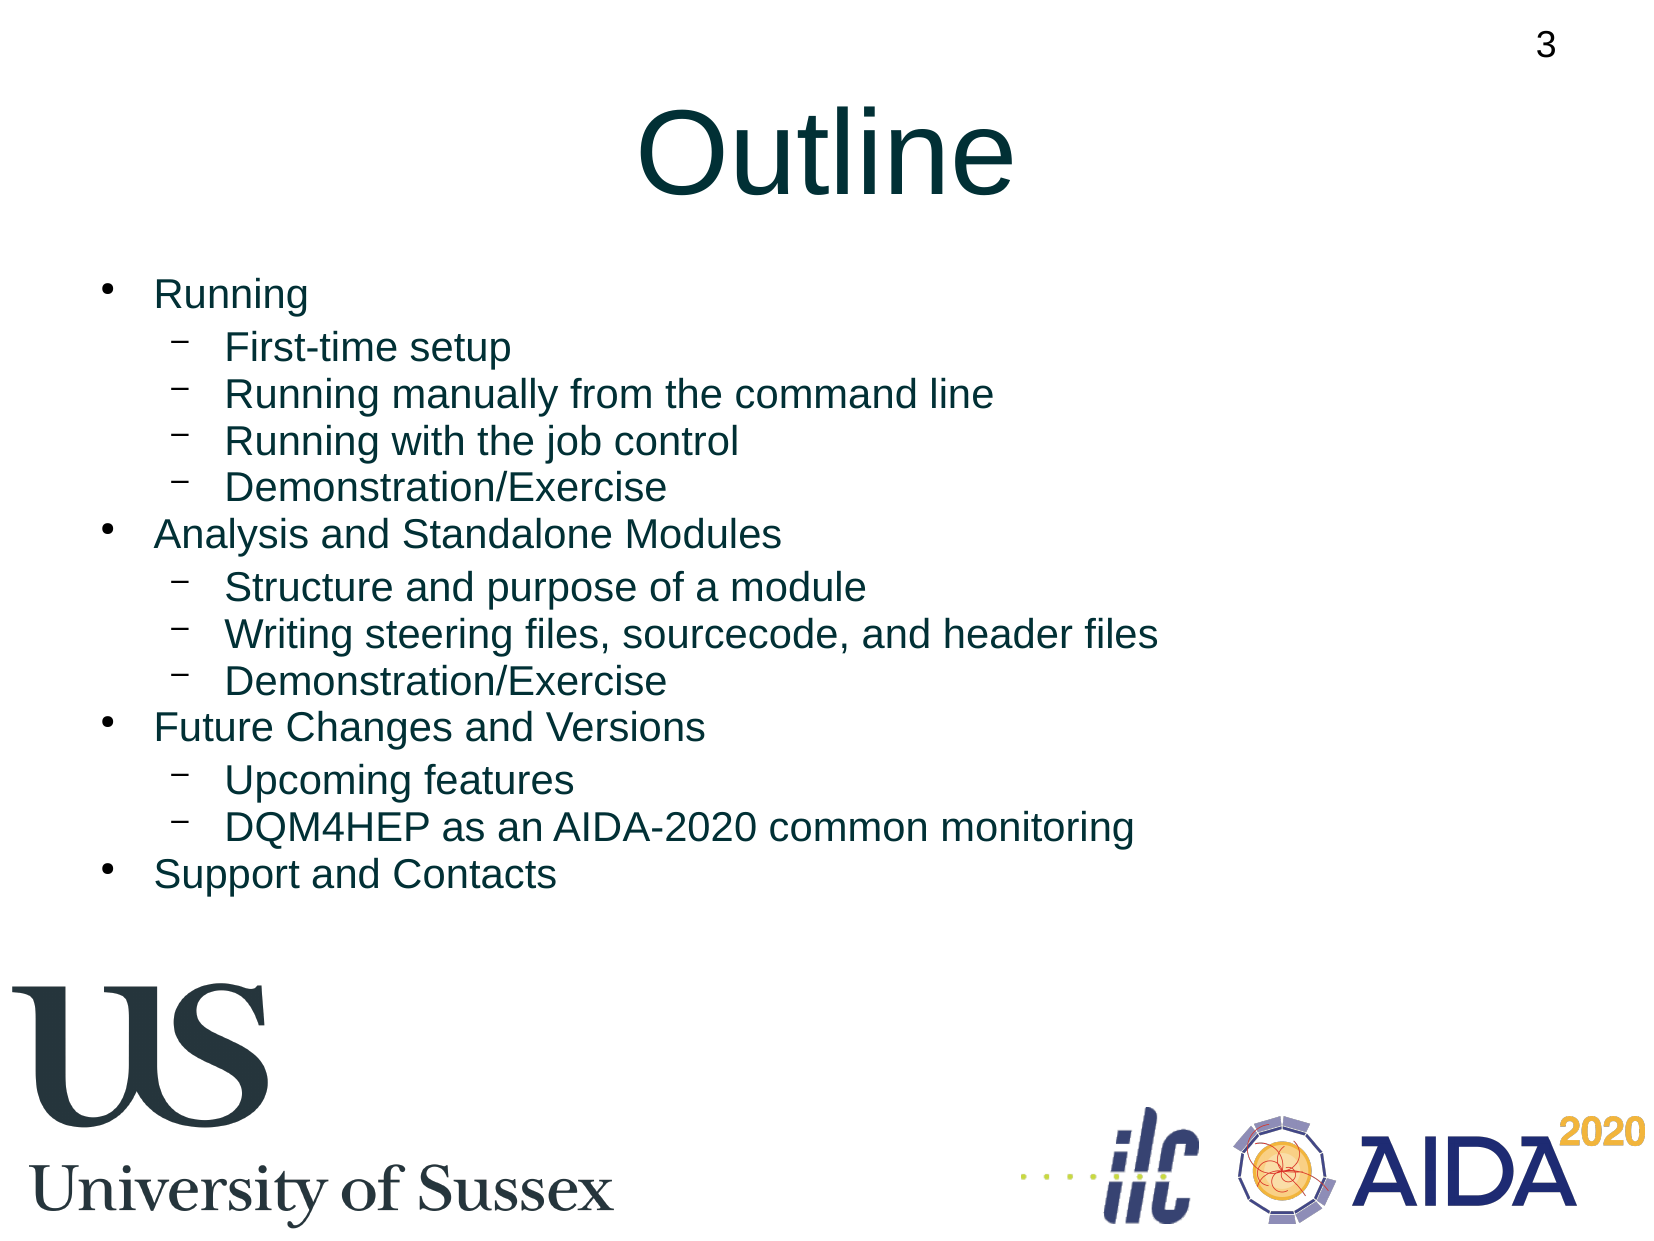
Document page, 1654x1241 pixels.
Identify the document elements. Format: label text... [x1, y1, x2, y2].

list Running First-time setup Running manually from the command line Running with the job control Demonstration/Exercise Analysis and Standalone Modules Structure and purpose of a module Writing steering files, sourcecode, and header files Demonstration/Exercise Future Changes and Versions Upcoming features DQM4HEP as an AIDA-2020 common monitoring Support and Contacts [82, 290, 1571, 1241]
picture [1233, 1116, 1645, 1224]
picture [11, 982, 615, 1229]
title Outline [82, 49, 1571, 257]
picture [1021, 1107, 1199, 1224]
text_box [1521, 16, 1654, 84]
